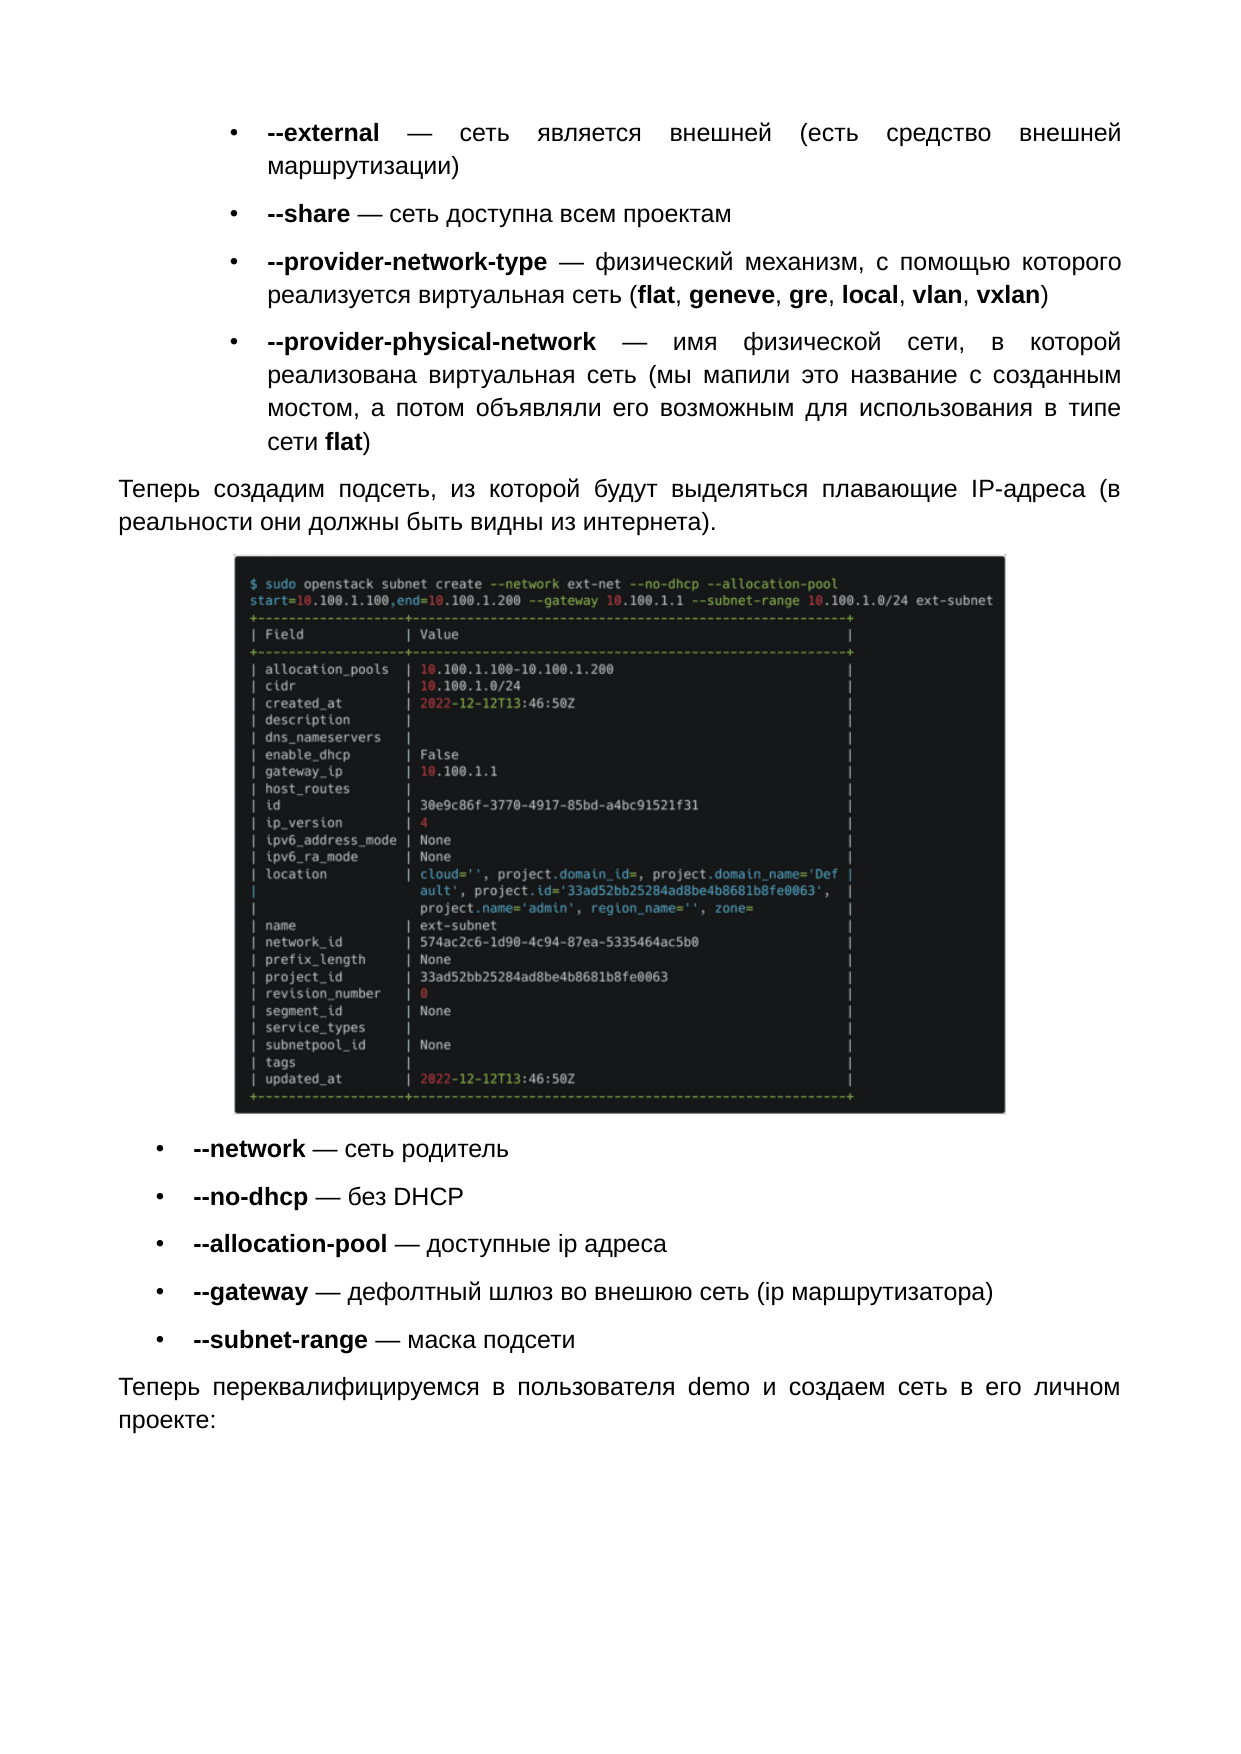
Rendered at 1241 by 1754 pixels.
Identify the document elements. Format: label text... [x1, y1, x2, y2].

text Теперь переквалифицируемся в пользователя demo и создаем сеть в его личном проекте: [118, 1372, 1122, 1434]
list --provider-physical-network — имя физической сети, в которой реализована виртуальная сеть (мы мапили это название с созданным мостом, а потом объявляли его возможным для использования в типе сети flat) [229, 327, 1122, 455]
list --gateway — дефолтный шлюз во внешюю сеть (ip маршрутизатора) [156, 1277, 1122, 1306]
list --share — сеть доступна всем проектам [229, 199, 1122, 228]
text Теперь создадим подсеть, из которой будут выделяться плавающие IP-адреса (в реальности они должны быть видны из интернета). [118, 474, 1122, 536]
list --allocation-pool — доступные ip адреса [156, 1229, 1122, 1258]
list --subnet-range — маска подсети [156, 1325, 1122, 1353]
list --no-dhcp — без DHCP [156, 1182, 1122, 1210]
list --external — сеть является внешней (есть средство внешней маршрутизации) [229, 118, 1122, 180]
list --provider-network-type — физический механизм, с помощью которого реализуется виртуальная сеть (flat, geneve, gre, local, vlan, vxlan) [229, 247, 1122, 308]
picture [233, 554, 1007, 1115]
list --network — сеть родитель [156, 1134, 1122, 1163]
